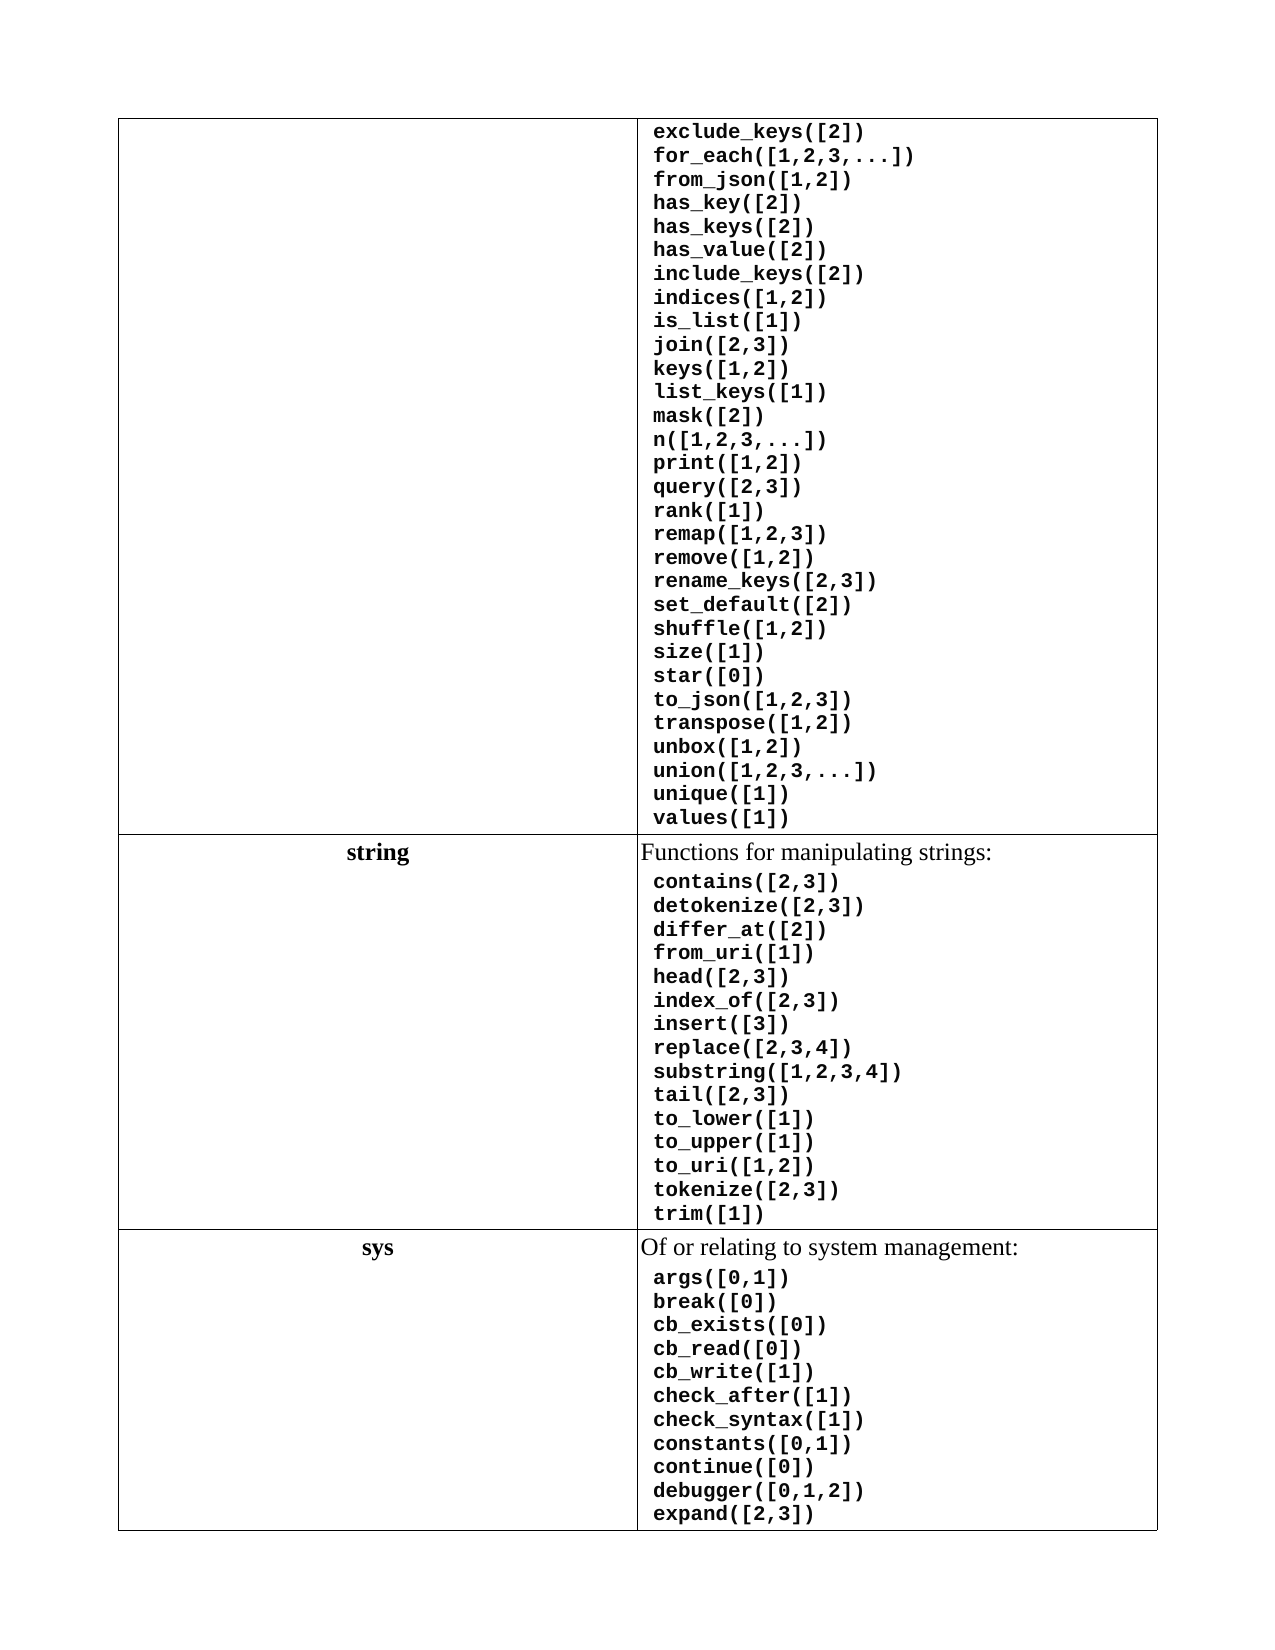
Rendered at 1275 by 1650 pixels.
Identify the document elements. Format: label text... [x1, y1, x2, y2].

table_cell sys [119, 1230, 637, 1530]
table_cell exclude_keys([2]) for_each([1,2,3,...]) from_json([1,2]) has_key([2]) has_keys([2]) has_value([2]) include_keys([2]) indices([1,2]) is_list([1]) join([2,3]) keys([1,2]) list_keys([1]) mask([2]) n([1,2,3,...]) print([1,2]) query([2,3]) rank([1]) remap([1,2,3]) remove([1,2]) rename_keys([2,3]) set_default([2]) shuffle([1,2]) size([1]) star([0]) to_json([1,2,3]) transpose([1,2]) unbox([1,2]) union([1,2,3,...]) unique([1]) values([1]) [638, 119, 1157, 834]
table_cell Functions for manipulating strings: contains([2,3]) detokenize([2,3]) differ_at([2]) from_uri([1]) head([2,3]) index_of([2,3]) insert([3]) replace([2,3,4]) substring([1,2,3,4]) tail([2,3]) to_lower([1]) to_upper([1]) to_uri([1,2]) tokenize([2,3]) trim([1]) [638, 835, 1157, 1229]
table_cell [119, 119, 637, 834]
table_cell Of or relating to system management: args([0,1]) break([0]) cb_exists([0]) cb_read([0]) cb_write([1]) check_after([1]) check_syntax([1]) constants([0,1]) continue([0]) debugger([0,1,2]) expand([2,3]) [638, 1230, 1157, 1530]
table_cell string [119, 835, 637, 1229]
